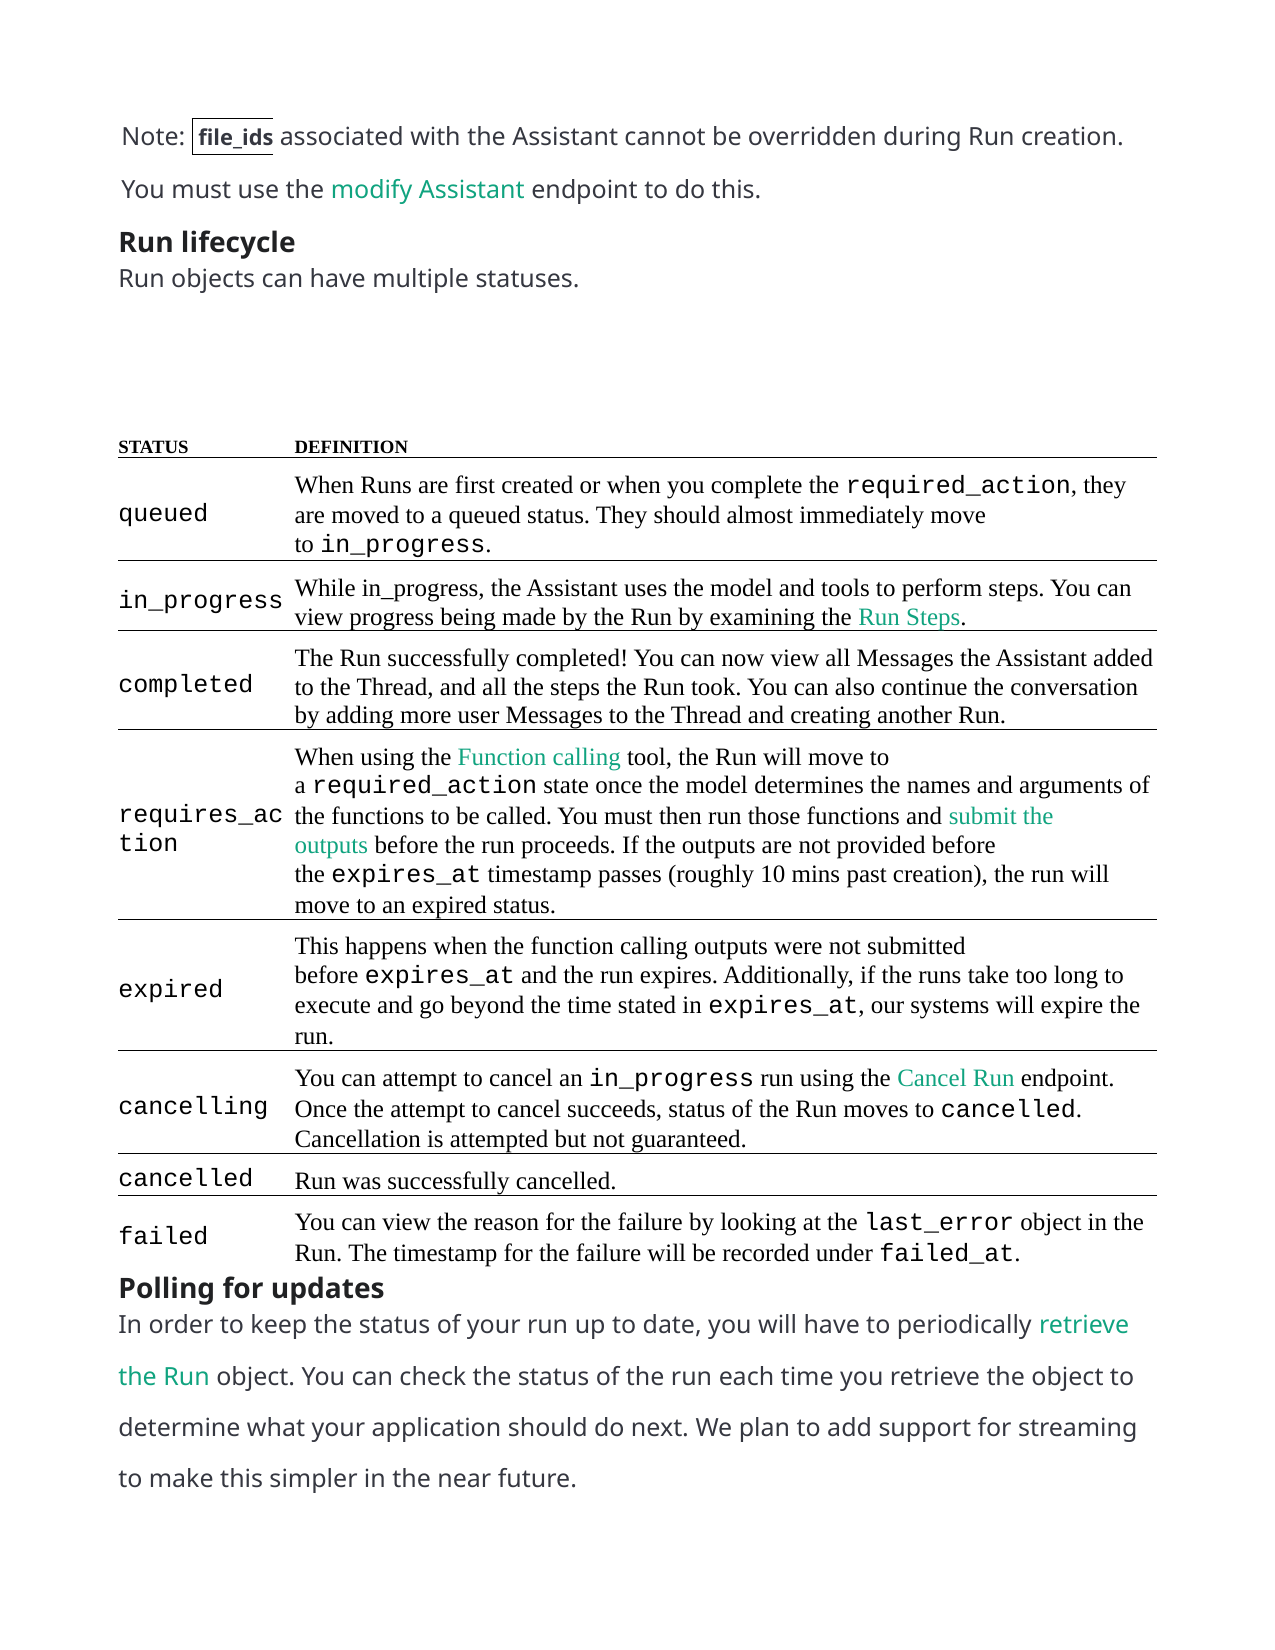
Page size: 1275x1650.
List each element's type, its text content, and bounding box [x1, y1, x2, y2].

subtitle Run lifecycle [118, 222, 1157, 261]
table_cell This happens when the function calling outputs were not submitted before expires_at and the run expires. Additionally, if the runs take too long to execute and go beyond the time stated in expires_at, our systems will expire the run. [294, 920, 1157, 1050]
table_cell While in_progress, the Assistant uses the model and tools to perform steps. You can view progress being made by the Run by examining the Run Steps. [294, 561, 1157, 630]
table_header STATUS [118, 432, 294, 457]
table_cell The Run successfully completed! You can now view all Messages the Assistant added to the Thread, and all the steps the Run took. You can also continue the conversation by adding more user Messages to the Thread and creating another Run. [294, 631, 1157, 729]
text In order to keep the status of your run up to date, you will have to periodically retrieve the Run object. You can check the status of the run each time you retrieve the object to determine what your application should do next. We plan to add support for streaming to make this simpler in the near future. [118, 1307, 1157, 1494]
table_cell You can view the reason for the failure by looking at the last_error object in the Run. The timestamp for the failure will be recorded under failed_at. [294, 1196, 1157, 1269]
table_cell When Runs are first created or when you complete the required_action, they are moved to a queued status. They should almost immediately move to in_progress. [294, 458, 1157, 560]
table_cell cancelled [118, 1154, 294, 1194]
table_cell cancelling [118, 1051, 294, 1153]
subtitle Polling for updates [118, 1269, 1157, 1307]
table_cell When using the Function calling tool, the Run will move to a required_action state once the model determines the names and arguments of the functions to be called. You must then run those functions and submit the outputs before the run proceeds. If the outputs are not provided before the expires_at timestamp passes (roughly 10 mins past creation), the run will move to an expired status. [294, 730, 1157, 918]
table_cell Run was successfully cancelled. [294, 1154, 1157, 1194]
table_cell You can attempt to cancel an in_progress run using the Cancel Run endpoint. Once the attempt to cancel succeeds, status of the Run moves to cancelled. Cancellation is attempted but not guaranteed. [294, 1051, 1157, 1153]
table_cell in_progress [118, 561, 294, 630]
table_cell requires_action [118, 730, 294, 918]
text Run objects can have multiple statuses. [118, 261, 1157, 295]
table_cell failed [118, 1196, 294, 1269]
text Note: file_ids associated with the Assistant cannot be overridden during Run creation. You must use the modify Assistant endpoint to do this. [121, 118, 1154, 206]
table_header DEFINITION [294, 432, 1157, 457]
table_cell completed [118, 631, 294, 729]
table_cell expired [118, 920, 294, 1050]
table_cell queued [118, 458, 294, 560]
